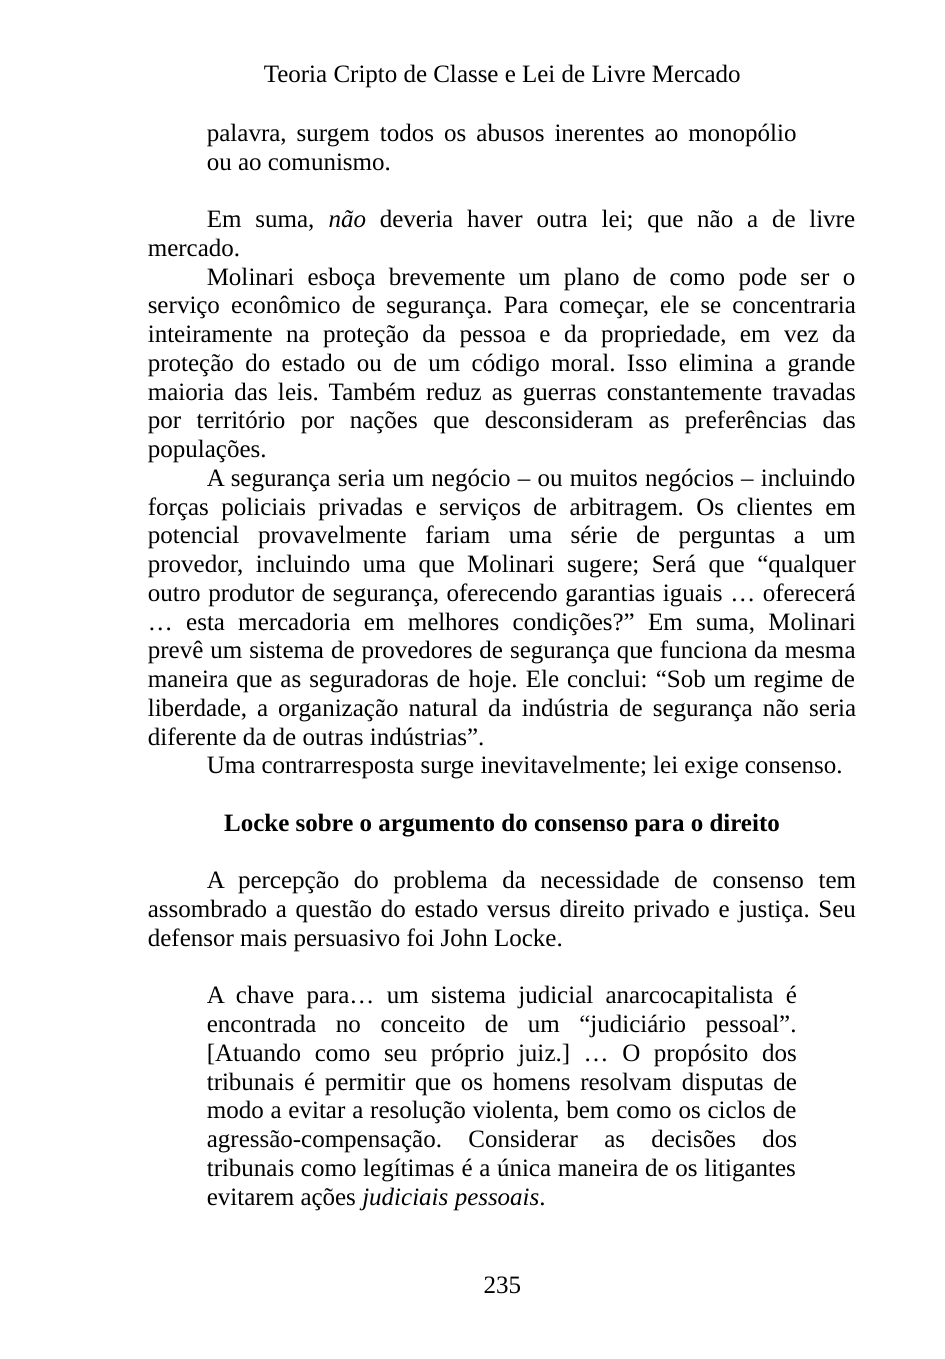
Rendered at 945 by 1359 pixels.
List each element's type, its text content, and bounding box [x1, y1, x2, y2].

text A segurança seria um negócio – ou muitos negócios – incluindo forças policiais privadas e serviços de arbitragem. Os clientes em potencial provavelmente fariam uma série de perguntas a um provedor, incluindo uma que Molinari sugere; Será que “qualquer outro produtor de segurança, oferecendo garantias iguais … oferecerá … esta mercadoria em melhores condições?” Em suma, Molinari prevê um sistema de provedores de segurança que funciona da mesma maneira que as seguradoras de hoje. Ele conclui: “Sob um regime de liberdade, a organização natural da indústria de segurança não seria diferente da de outras indústrias”. [148, 463, 856, 751]
text A percepção do problema da necessidade de consenso tem assombrado a questão do estado versus direito privado e justiça. Seu defensor mais persuasivo foi John Locke. [148, 866, 856, 952]
text Uma contrarresposta surge inevitavelmente; lei exige consenso. [148, 751, 856, 779]
text A chave para… um sistema judicial anarcocapitalista é encontrada no conceito de um “judiciário pessoal”. [Atuando como seu próprio juiz.] … O propósito dos tribunais é permitir que os homens resolvam disputas de modo a evitar a resolução violenta, bem como os ciclos de agressão-compensação. Considerar as decisões dos tribunais como legítimas é a única maneira de os litigantes evitarem ações judiciais pessoais. [207, 981, 797, 1211]
text Em suma, não deveria haver outra lei; que não a de livre mercado. [148, 204, 856, 262]
subtitle Locke sobre o argumento do consenso para o direito [148, 808, 856, 837]
text Molinari esboça brevemente um plano de como pode ser o serviço econômico de segurança. Para começar, ele se concentraria inteiramente na proteção da pessoa e da propriedade, em vez da proteção do estado ou de um código moral. Isso elimina a grande maioria das leis. Também reduz as guerras constantemente travadas por território por nações que desconsideram as preferências das populações. [148, 262, 856, 463]
text palavra, surgem todos os abusos inerentes ao monopólio ou ao comunismo. [207, 118, 797, 176]
